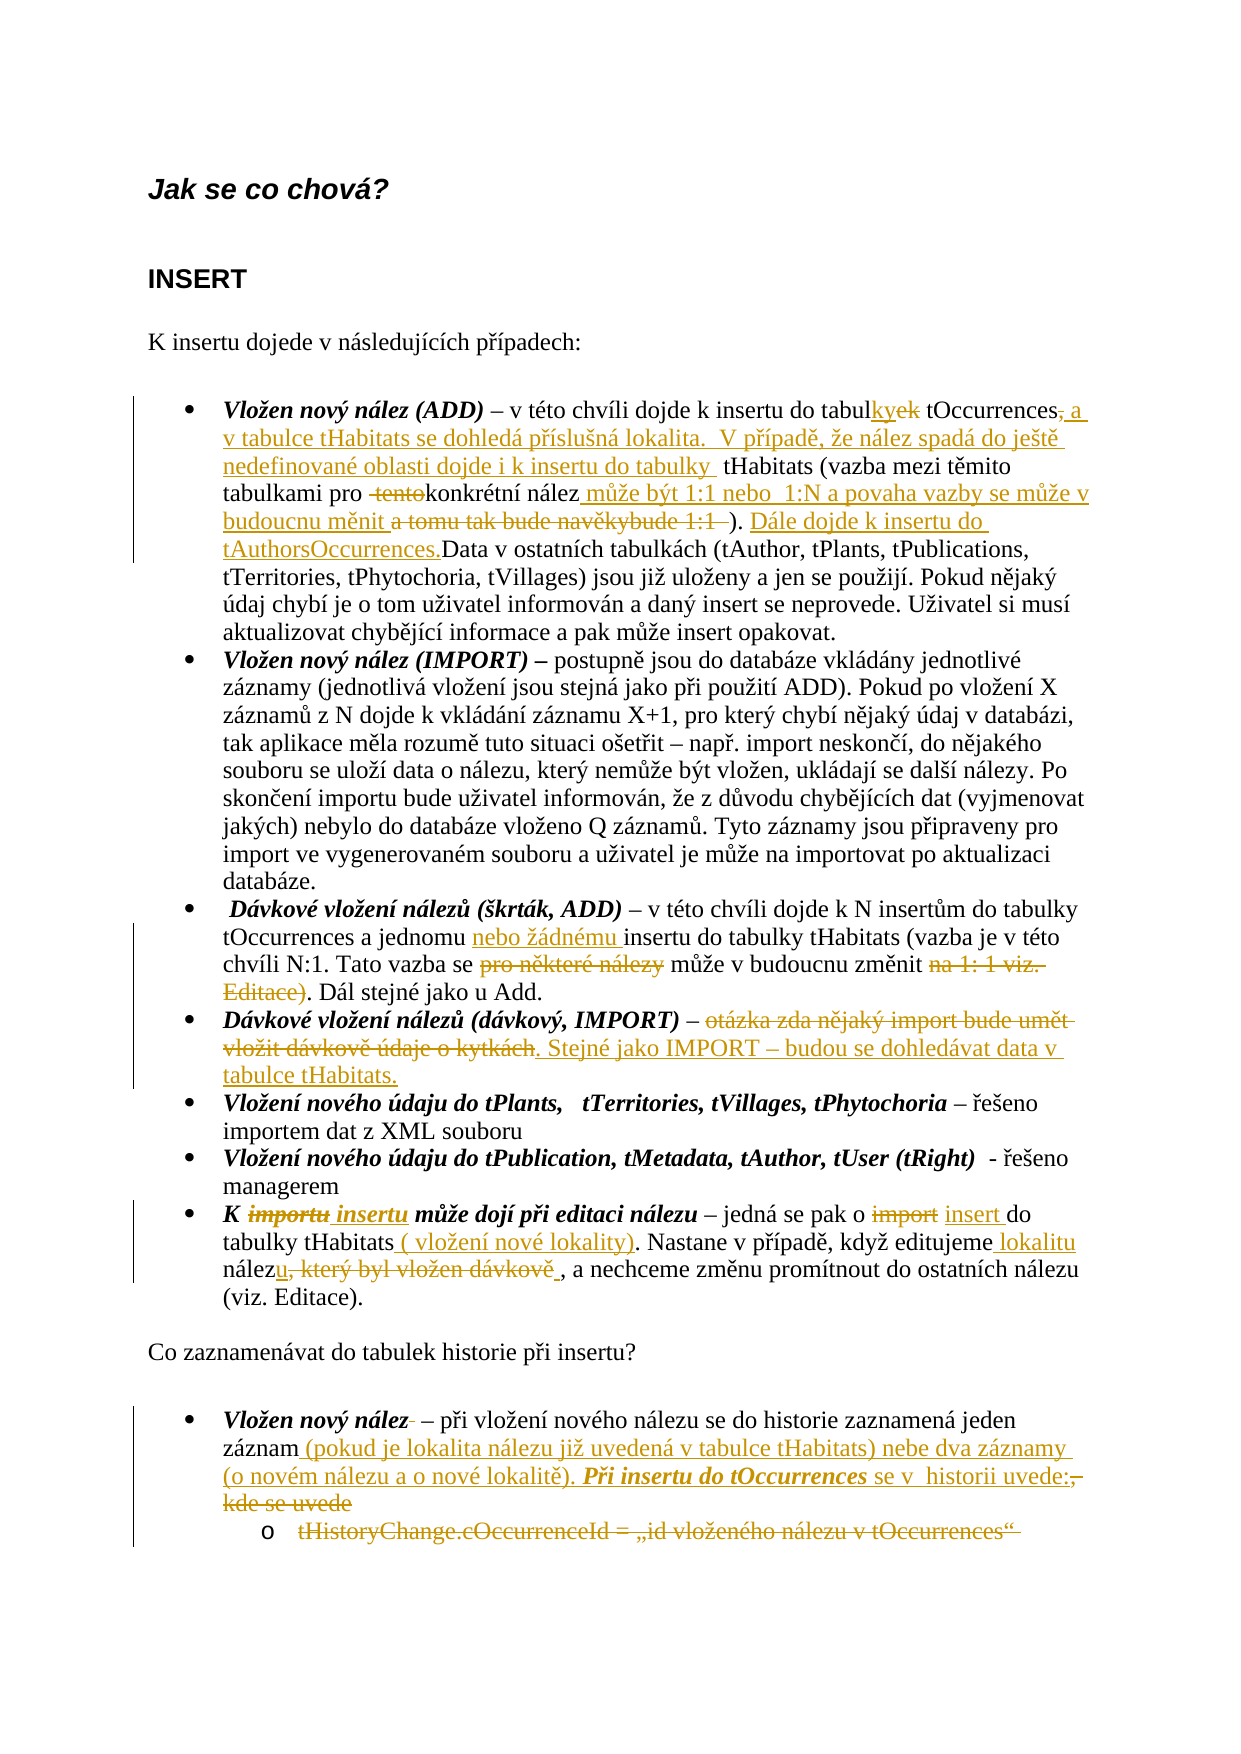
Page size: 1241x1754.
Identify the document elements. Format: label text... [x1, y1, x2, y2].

list Vložen nový nález (ADD) – v této chvíli dojde k insertu do tabulky tOccurrences a v tabulce tHabitats se dohledá příslušná lokalita. V případě, že nález spadá do ještě nedefinované oblasti dojde i k insertu do tabulky tHabitats (vazba mezi těmito tabulkami pro konkrétní nález může být 1:1 nebo 1:N a povaha vazby se může v budoucnu měnit ). Dále dojde k insertu do tAuthorsOccurrences.Data v ostatních tabulkách (tAuthor, tPlants, tPublications, tTerritories, tPhytochoria, tVillages) jsou již uloženy a jen se použijí. Pokud nějaký údaj chybí je o tom uživatel informován a daný insert se neprovede. Uživatel si musí aktualizovat chybějící informace a pak může insert opakovat. [185, 396, 1092, 646]
list Dávkové vložení nálezů (škrták, ADD) – v této chvíli dojde k N insertům do tabulky tOccurrences a jednomu nebo žádnému insertu do tabulky tHabitats (vazba je v této chvíli N:1. Tato vazba se může v budoucnu změnit . Dál stejné jako u Add. [185, 895, 1092, 1006]
subtitle Jak se co chová? [148, 173, 1092, 205]
list Vložení nového údaju do tPublication, tMetadata, tAuthor, tUser (tRight) - řešeno managerem [185, 1144, 1092, 1200]
text Co zaznamenávat do tabulek historie při insertu? [148, 1338, 1092, 1366]
text K insertu dojede v následujících případech: [148, 328, 1092, 356]
list K insertu může dojí při editaci nálezu – jedná se pak o insert do tabulky tHabitats ( vložení nové lokality). Nastane v případě, když editujeme lokalitu nálezu , a nechceme změnu promítnout do ostatních nálezu (viz. Editace). [185, 1200, 1092, 1311]
list Vložen nový nález (IMPORT) – postupně jsou do databáze vkládány jednotlivé záznamy (jednotlivá vložení jsou stejná jako při použití ADD). Pokud po vložení X záznamů z N dojde k vkládání záznamu X+1, pro který chybí nějaký údaj v databázi, tak aplikace měla rozumě tuto situaci ošetřit – např. import neskončí, do nějakého souboru se uloží data o nálezu, který nemůže být vložen, ukládají se další nálezy. Po skončení importu bude uživatel informován, že z důvodu chybějících dat (vyjmenovat jakých) nebylo do databáze vloženo Q záznamů. Tyto záznamy jsou připraveny pro import ve vygenerovaném souboru a uživatel je může na importovat po aktualizaci databáze. [185, 646, 1092, 895]
subtitle INSERT [148, 264, 1092, 294]
list Vložení nového údaju do tPlants, tTerritories, tVillages, tPhytochoria – řešeno importem dat z XML souboru [185, 1089, 1092, 1144]
list Vložen nový nález – při vložení nového nálezu se do historie zaznamená jeden záznam (pokud je lokalita nálezu již uvedená v tabulce tHabitats) nebe dva záznamy (o novém nálezu a o nové lokalitě). Při insertu do tOccurrences se v historii uvede: [185, 1406, 1092, 1517]
list Dávkové vložení nálezů (dávkový, IMPORT) – . Stejné jako IMPORT – budou se dohledávat data v tabulce tHabitats. [185, 1006, 1092, 1089]
